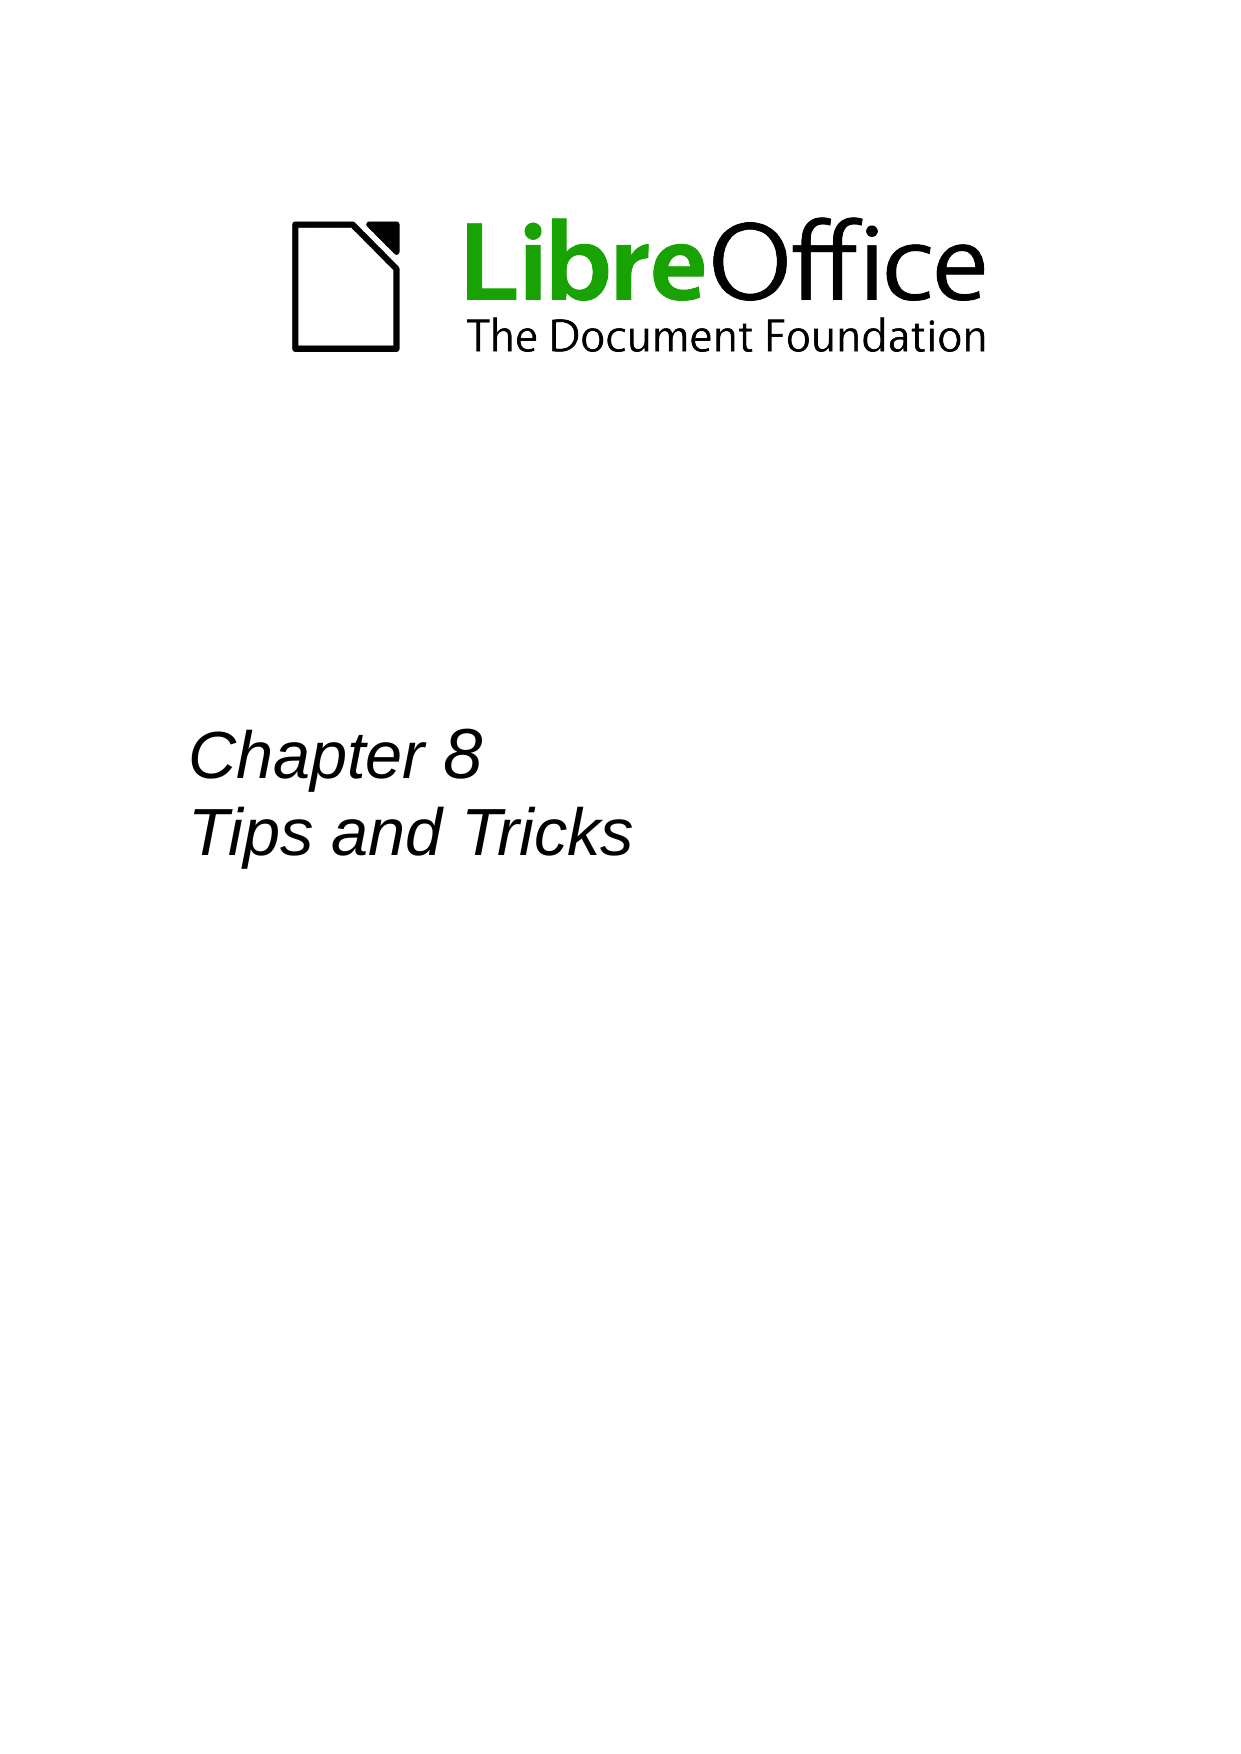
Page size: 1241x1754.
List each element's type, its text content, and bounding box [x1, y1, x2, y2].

picture [250, 186, 1035, 387]
subtitle Chapter 8 Tips and Tricks [188, 712, 1098, 870]
